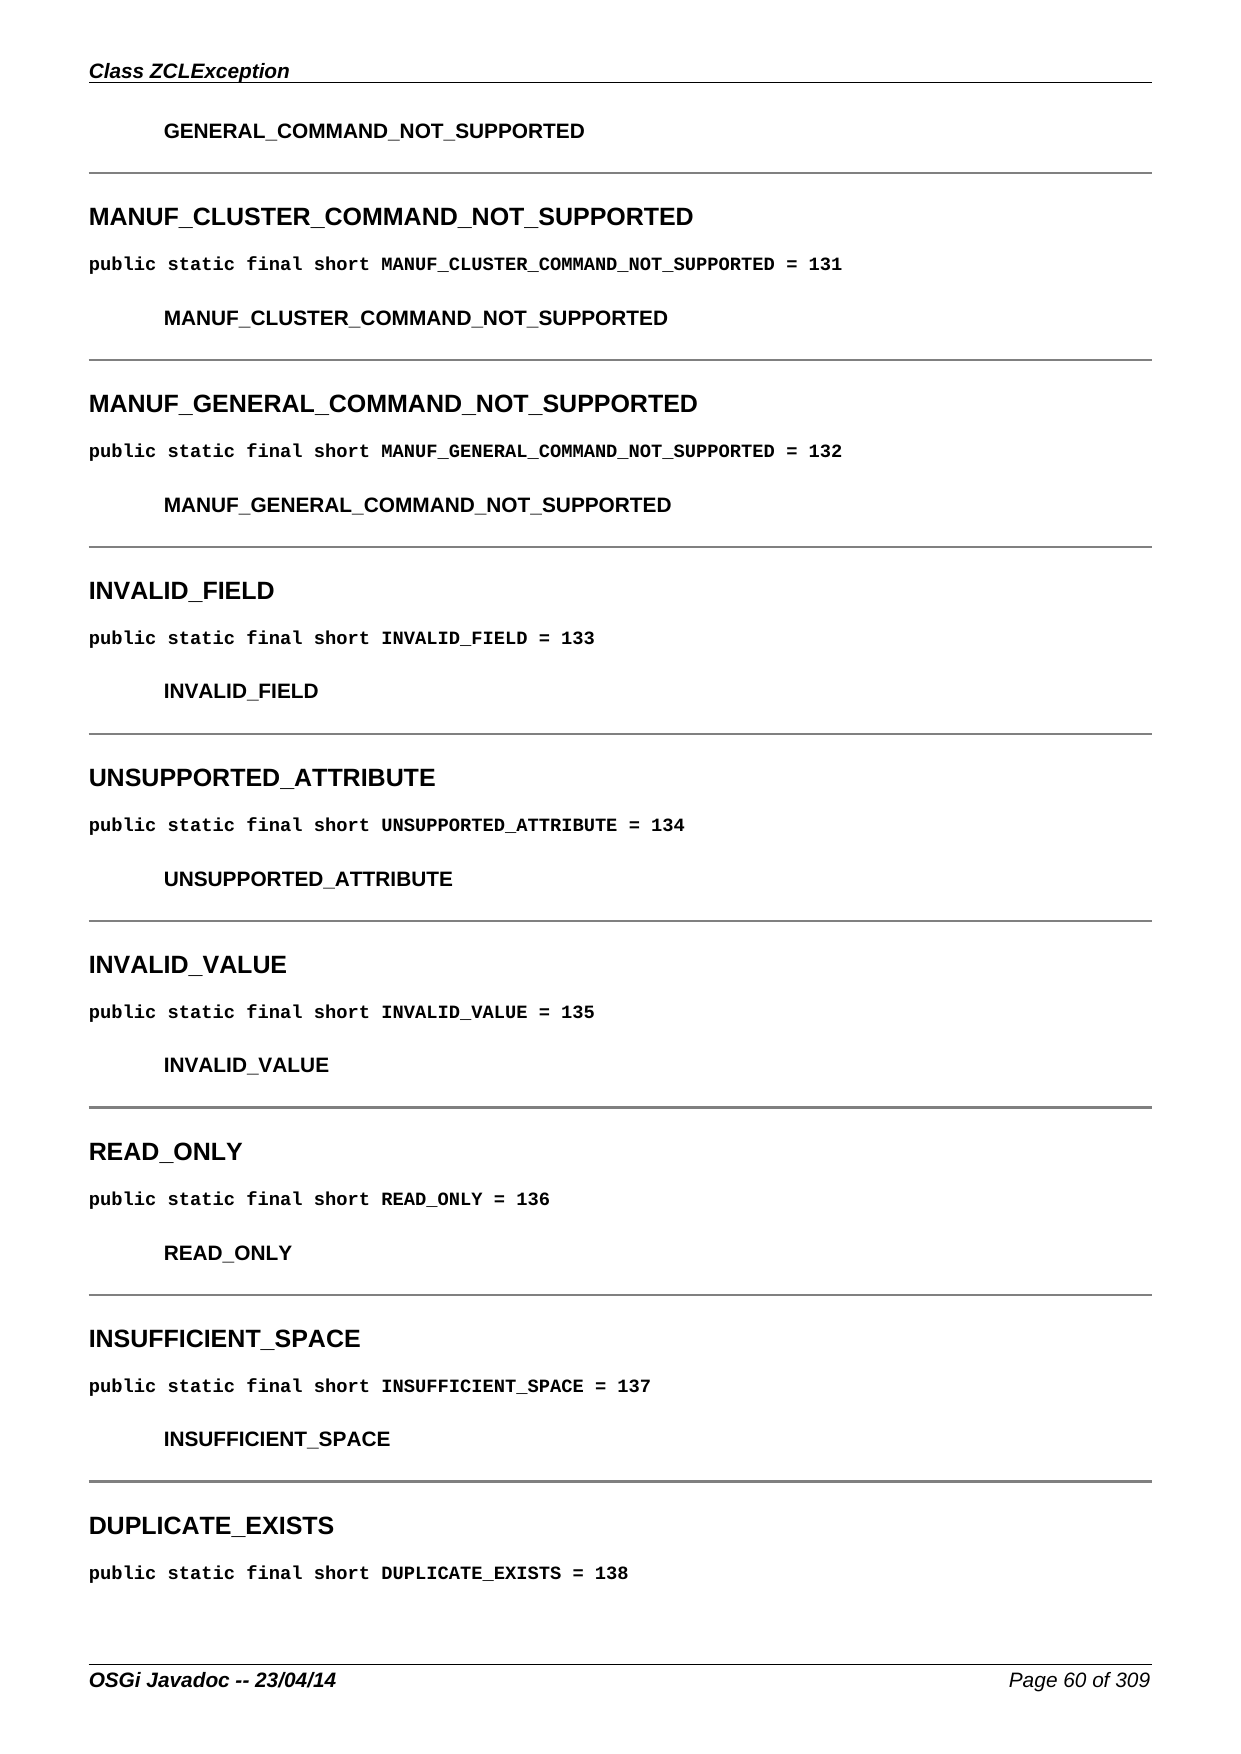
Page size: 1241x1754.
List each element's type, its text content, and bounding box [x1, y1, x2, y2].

text GENERAL_COMMAND_NOT_SUPPORTED [163, 118, 1152, 142]
text READ_ONLY [163, 1240, 1152, 1264]
text public static final short READ_ONLY = 136 [88, 1190, 1152, 1211]
subtitle INVALID_FIELD [88, 576, 1152, 605]
text public static final short MANUF_CLUSTER_COMMAND_NOT_SUPPORTED = 131 [88, 255, 1152, 276]
subtitle READ_ONLY [88, 1137, 1152, 1166]
text public static final short INVALID_FIELD = 133 [88, 629, 1152, 650]
subtitle MANUF_CLUSTER_COMMAND_NOT_SUPPORTED [88, 202, 1152, 231]
text MANUF_CLUSTER_COMMAND_NOT_SUPPORTED [163, 305, 1152, 329]
text INVALID_FIELD [163, 679, 1152, 703]
text public static final short UNSUPPORTED_ATTRIBUTE = 134 [88, 816, 1152, 837]
text INVALID_VALUE [163, 1053, 1152, 1077]
text INSUFFICIENT_SPACE [163, 1427, 1152, 1451]
text MANUF_GENERAL_COMMAND_NOT_SUPPORTED [163, 492, 1152, 516]
subtitle INVALID_VALUE [88, 950, 1152, 979]
text public static final short INSUFFICIENT_SPACE = 137 [88, 1377, 1152, 1398]
text UNSUPPORTED_ATTRIBUTE [163, 866, 1152, 890]
subtitle MANUF_GENERAL_COMMAND_NOT_SUPPORTED [88, 389, 1152, 418]
text public static final short INVALID_VALUE = 135 [88, 1003, 1152, 1024]
subtitle INSUFFICIENT_SPACE [88, 1324, 1152, 1353]
subtitle DUPLICATE_EXISTS [88, 1511, 1152, 1540]
text public static final short MANUF_GENERAL_COMMAND_NOT_SUPPORTED = 132 [88, 442, 1152, 463]
subtitle UNSUPPORTED_ATTRIBUTE [88, 763, 1152, 792]
text public static final short DUPLICATE_EXISTS = 138 [88, 1564, 1152, 1585]
